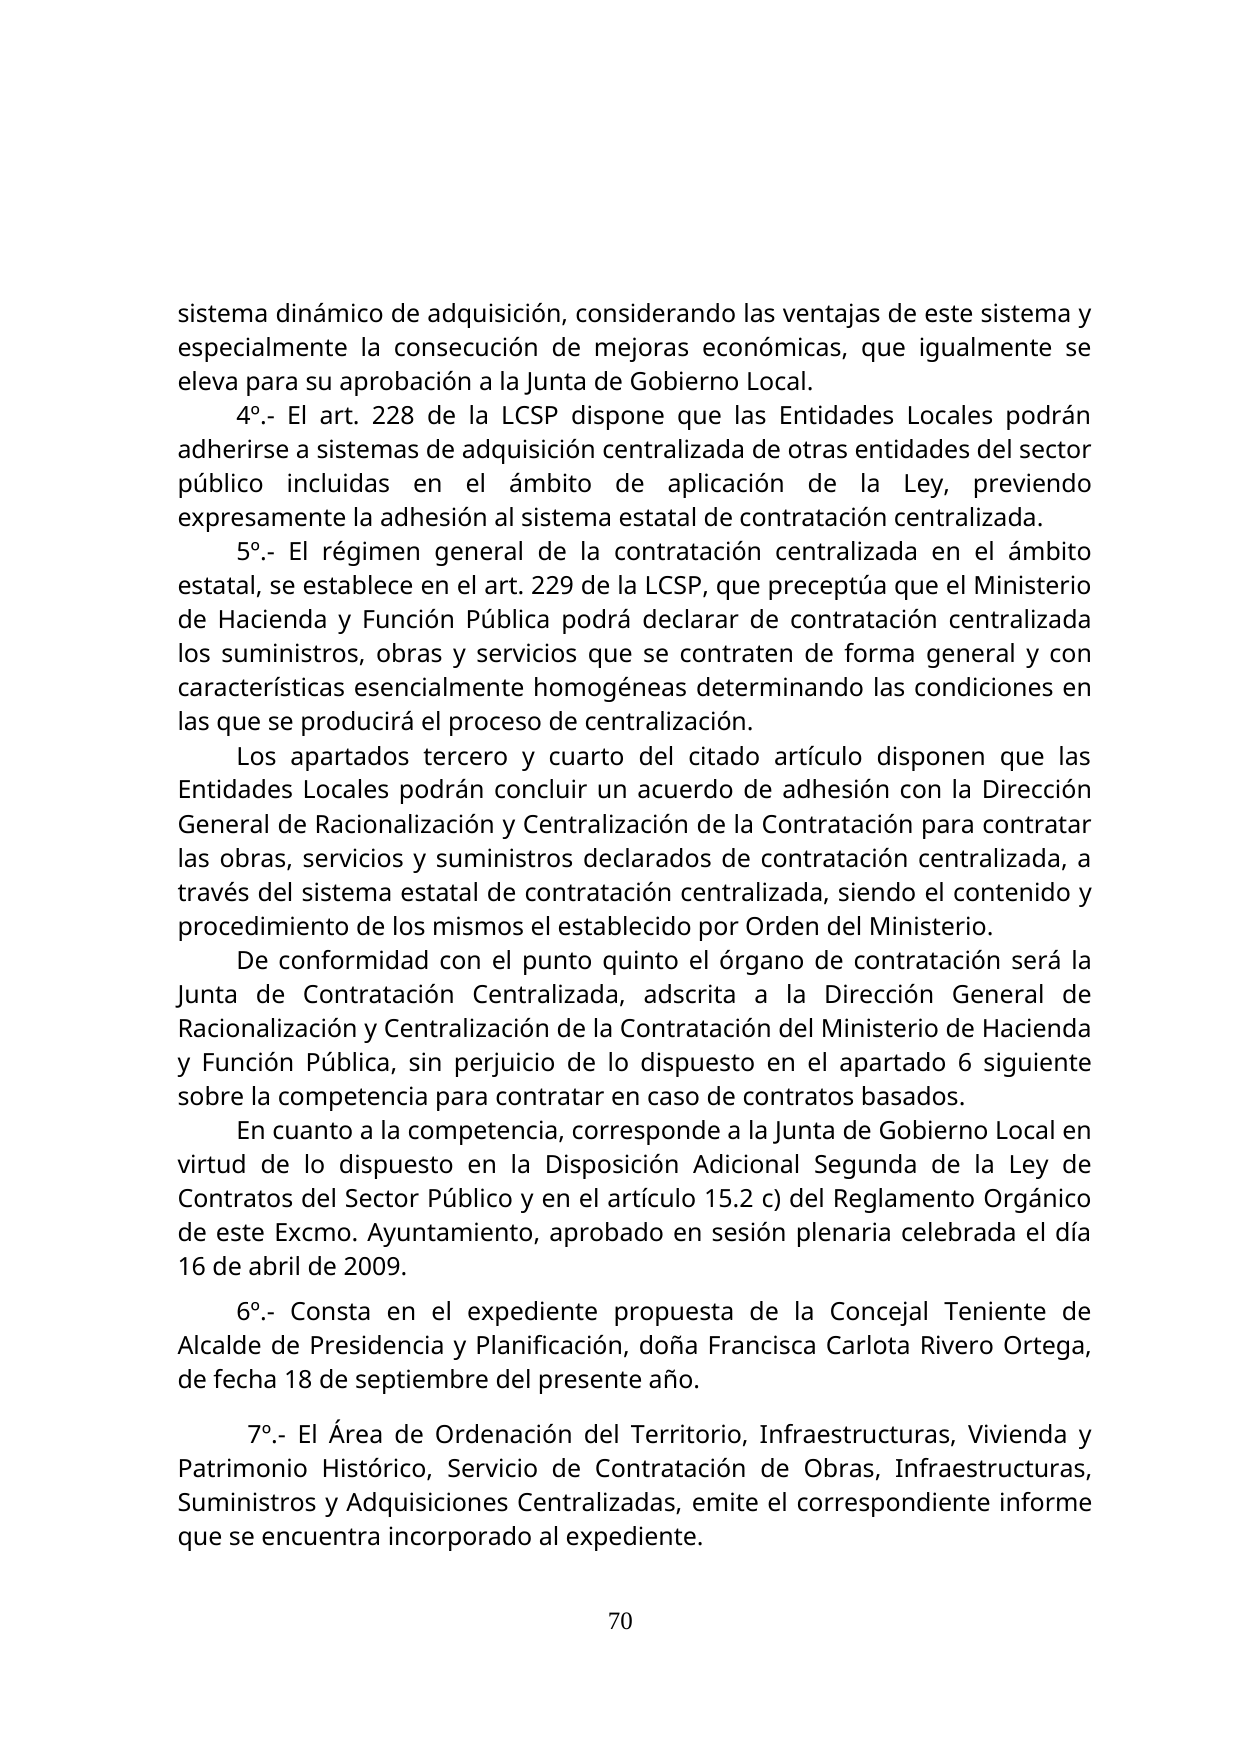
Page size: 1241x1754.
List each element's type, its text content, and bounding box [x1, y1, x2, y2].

text 4º.- El art. 228 de la LCSP dispone que las Entidades Locales podrán adherirse a sistemas de adquisición centralizada de otras entidades del sector público incluidas en el ámbito de aplicación de la Ley, previendo expresamente la adhesión al sistema estatal de contratación centralizada. [177, 397, 1093, 534]
text sistema dinámico de adquisición, considerando las ventajas de este sistema y especialmente la consecución de mejoras económicas, que igualmente se eleva para su aprobación a la Junta de Gobierno Local. [177, 295, 1093, 397]
text 5º.- El régimen general de la contratación centralizada en el ámbito estatal, se establece en el art. 229 de la LCSP, que preceptúa que el Ministerio de Hacienda y Función Pública podrá declarar de contratación centralizada los suministros, obras y servicios que se contraten de forma general y con características esencialmente homogéneas determinando las condiciones en las que se producirá el proceso de centralización. [177, 534, 1093, 738]
text 7º.- El Área de Ordenación del Territorio, Infraestructuras, Vivienda y Patrimonio Histórico, Servicio de Contratación de Obras, Infraestructuras, Suministros y Adquisiciones Centralizadas, emite el correspondiente informe que se encuentra incorporado al expediente. [177, 1417, 1093, 1553]
text En cuanto a la competencia, corresponde a la Junta de Gobierno Local en virtud de lo dispuesto en la Disposición Adicional Segunda de la Ley de Contratos del Sector Público y en el artículo 15.2 c) del Reglamento Orgánico de este Excmo. Ayuntamiento, aprobado en sesión plenaria celebrada el día 16 de abril de 2009. [177, 1113, 1093, 1283]
text 6º.- Consta en el expediente propuesta de la Concejal Teniente de Alcalde de Presidencia y Planificación, doña Francisca Carlota Rivero Ortega, de fecha 18 de septiembre del presente año. [177, 1293, 1093, 1396]
text De conformidad con el punto quinto el órgano de contratación será la Junta de Contratación Centralizada, adscrita a la Dirección General de Racionalización y Centralización de la Contratación del Ministerio de Hacienda y Función Pública, sin perjuicio de lo dispuesto en el apartado 6 siguiente sobre la competencia para contratar en caso de contratos basados. [177, 942, 1093, 1113]
text Los apartados tercero y cuarto del citado artículo disponen que las Entidades Locales podrán concluir un acuerdo de adhesión con la Dirección General de Racionalización y Centralización de la Contratación para contratar las obras, servicios y suministros declarados de contratación centralizada, a través del sistema estatal de contratación centralizada, siendo el contenido y procedimiento de los mismos el establecido por Orden del Ministerio. [177, 738, 1093, 942]
